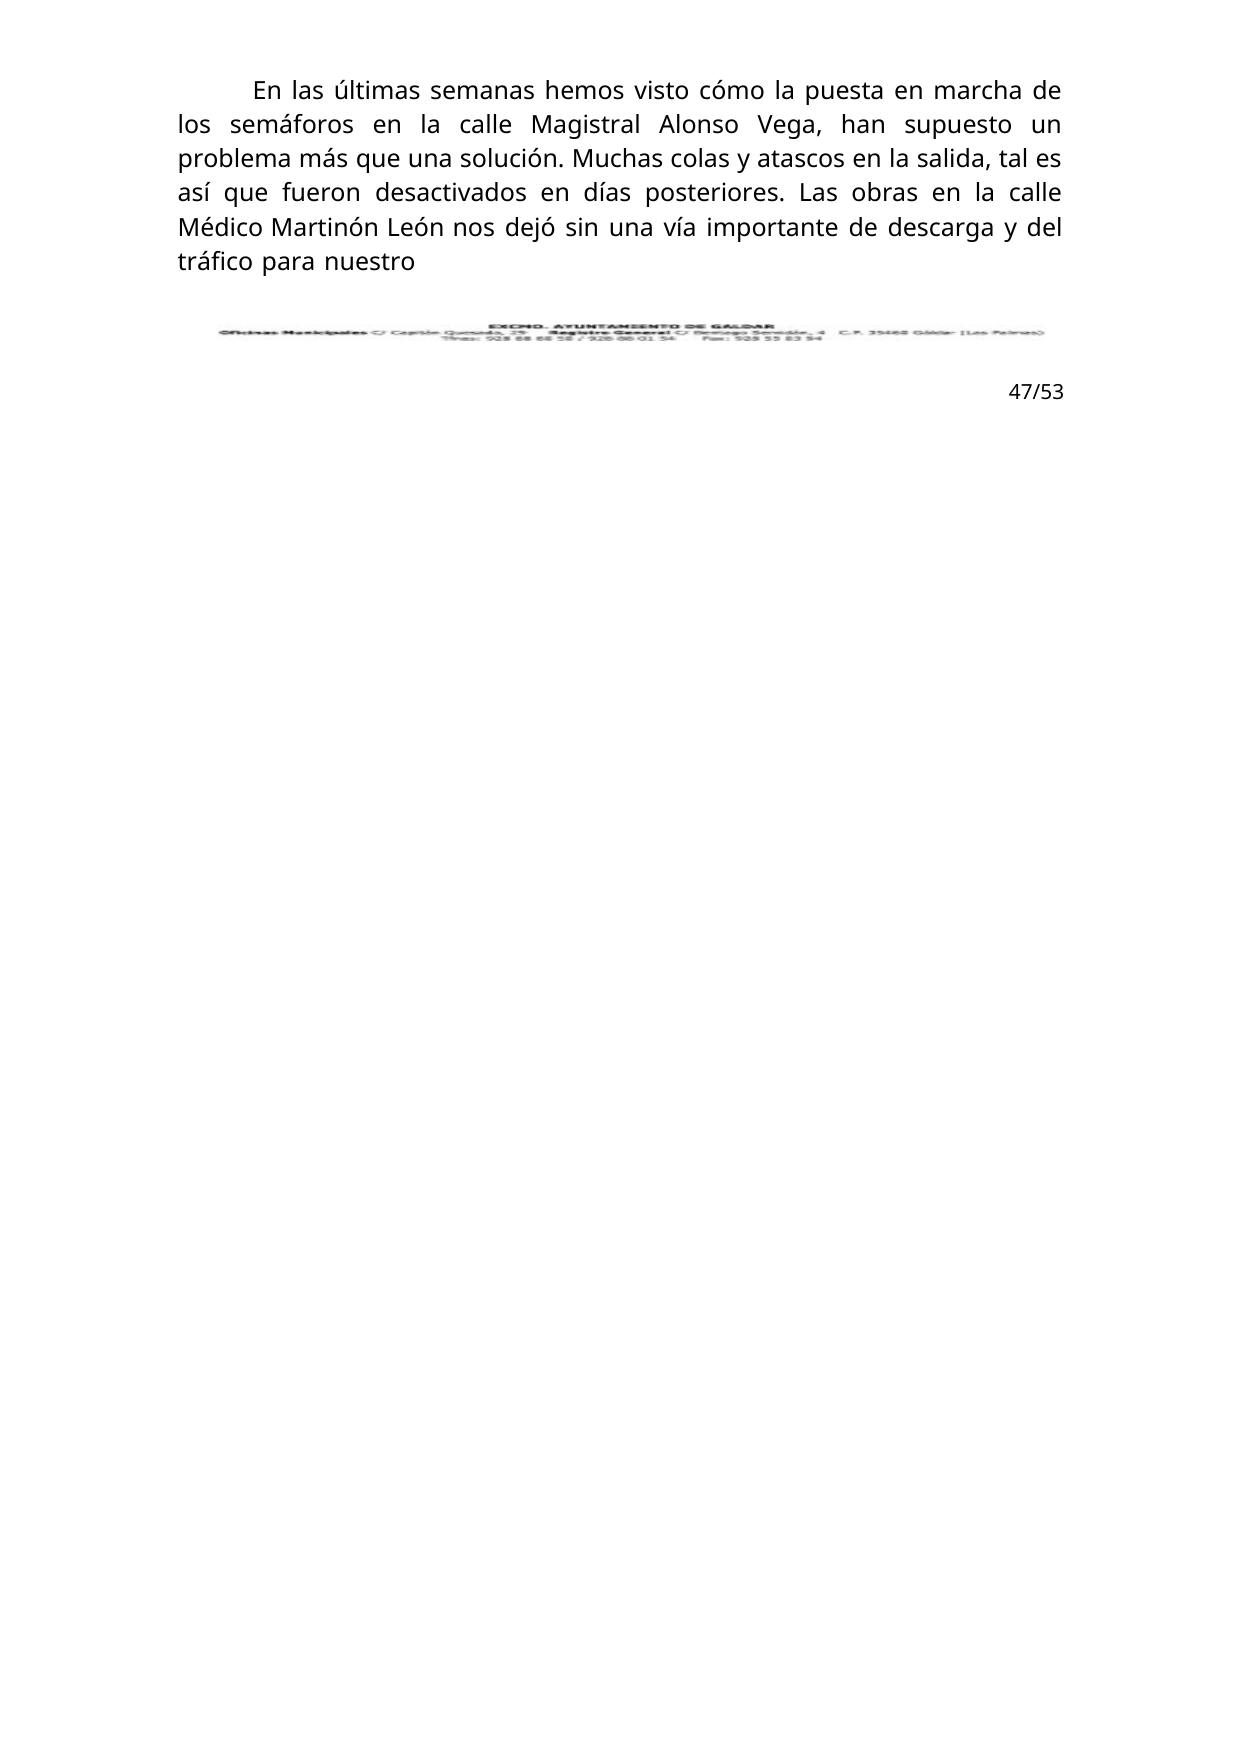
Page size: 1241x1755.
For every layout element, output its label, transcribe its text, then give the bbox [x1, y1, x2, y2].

text 47/53 [58, 377, 1064, 406]
text En las últimas semanas hemos visto cómo la puesta en marcha de los semáforos en la calle Magistral Alonso Vega, han supuesto un problema más que una solución. Muchas colas y atascos en la salida, tal es así que fueron desactivados en días posteriores. Las obras en la calle Médico Martinón León nos dejó sin una vía importante de descarga y del tráfico para nuestro [177, 73, 1063, 277]
